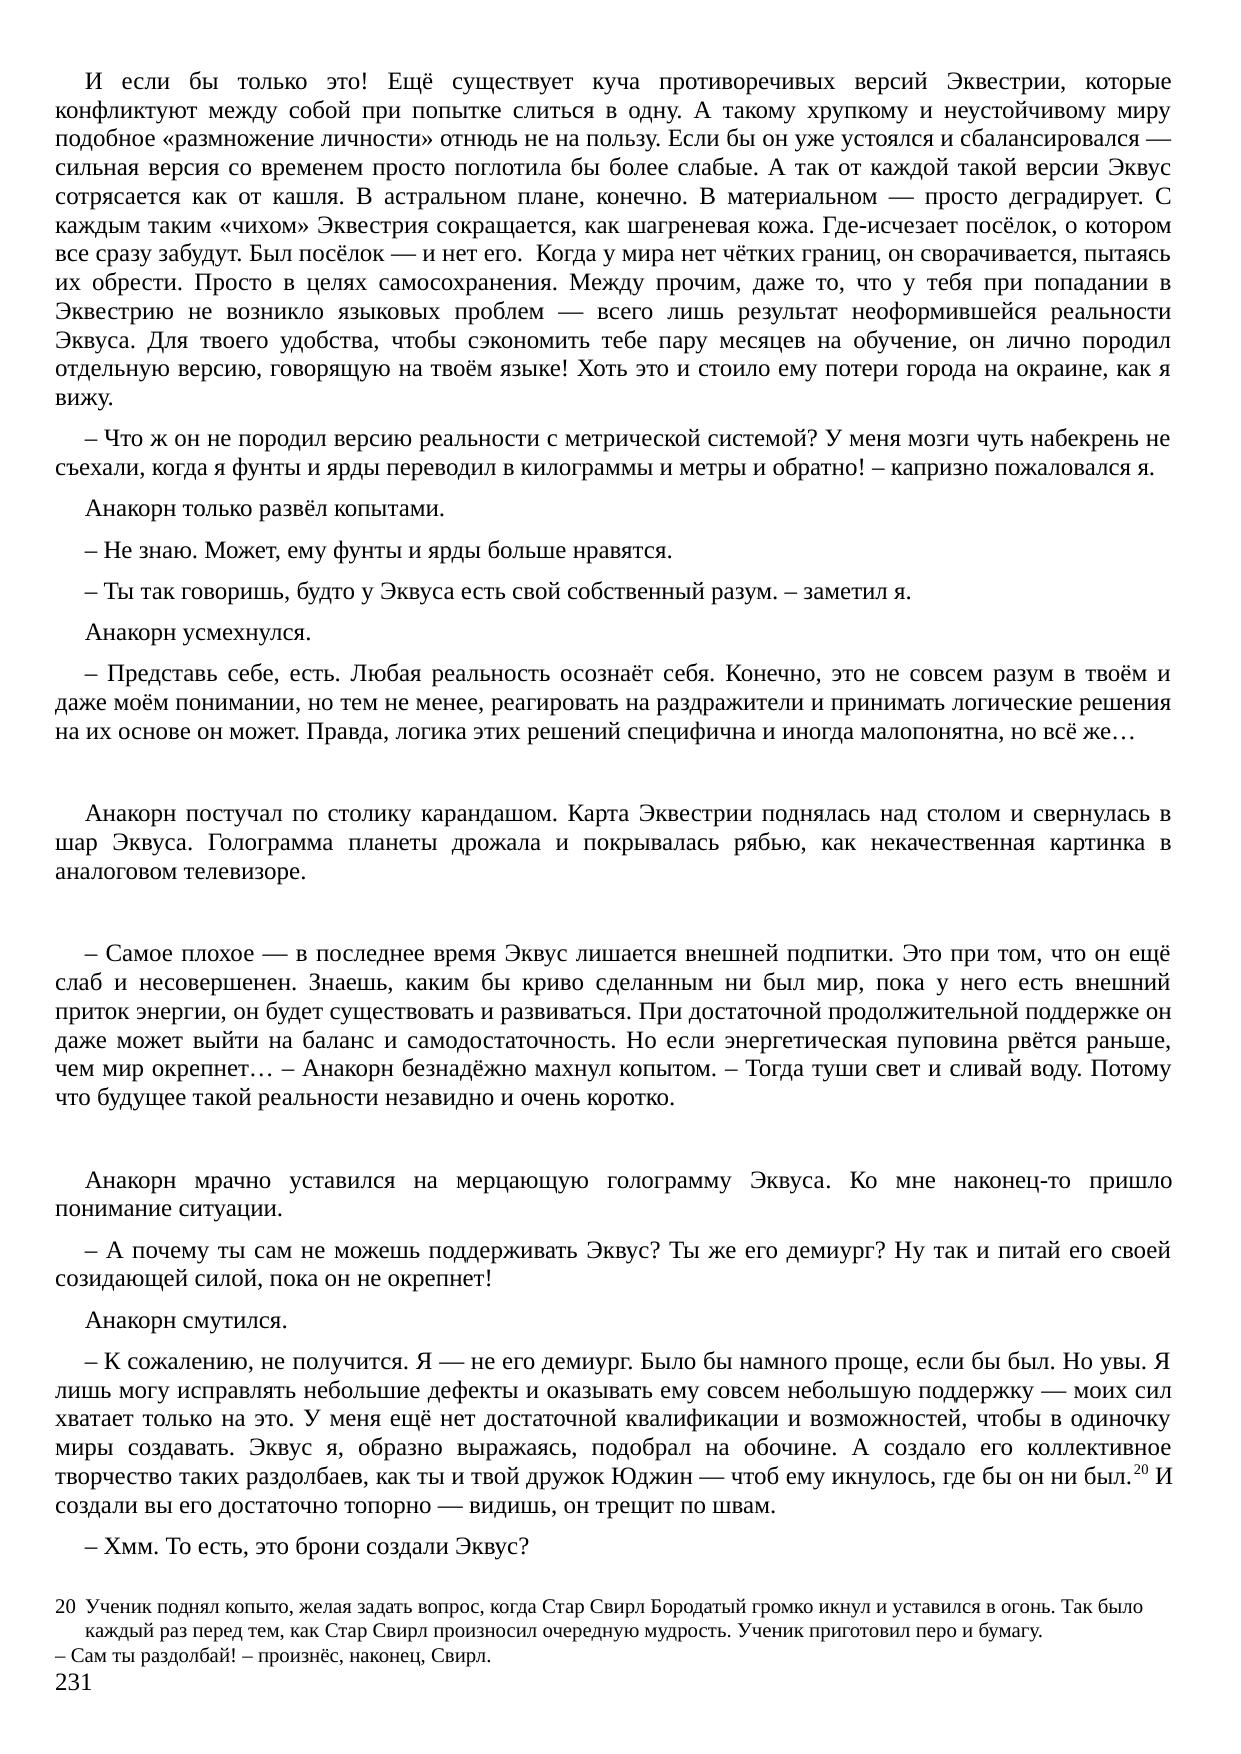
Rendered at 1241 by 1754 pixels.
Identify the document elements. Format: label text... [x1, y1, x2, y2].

text – К сожалению, не получится. Я — не его демиург. Было бы намного проще, если бы был. Но увы. Я лишь могу исправлять небольшие дефекты и оказывать ему совсем небольшую поддержку — моих сил хватает только на это. У меня ещё нет достаточной квалификации и возможностей, чтобы в одиночку миры создавать. Эквус я, образно выражаясь, подобрал на обочине. А создало его коллективное творчество таких раздолбаев, как ты и твой дружок Юджин — чтоб ему икнулось, где бы он ни был. И создали вы его достаточно топорно — видишь, он трещит по швам. [55, 1346, 1173, 1518]
text – Не знаю. Может, ему фунты и ярды больше нравятся. [55, 535, 1173, 563]
text – Что ж он не породил версию реальности с метрической системой? У меня мозги чуть набекрень не съехали, когда я фунты и ярды переводил в килограммы и метры и обратно! – капризно пожаловался я. [55, 423, 1173, 481]
text – А почему ты сам не можешь поддерживать Эквус? Ты же его демиург? Ну так и питай его своей созидающей силой, пока он не окрепнет! [55, 1235, 1173, 1292]
text Анакорн только развёл копытами. [55, 493, 1173, 522]
text Анакорн усмехнулся. [55, 617, 1173, 646]
text Анакорн смутился. [55, 1305, 1173, 1333]
text И если бы только это! Ещё существует куча противоречивых версий Эквестрии, которые конфликтуют между собой при попытке слиться в одну. А такому хрупкому и неустойчивому миру подобное «размножение личности» отнюдь не на пользу. Если бы он уже устоялся и сбалансировался — сильная версия со временем просто поглотила бы более слабые. А так от каждой такой версии Эквус сотрясается как от кашля. В астральном плане, конечно. В материальном — просто деградирует. С каждым таким «чихом» Эквестрия сокращается, как шагреневая кожа. Где-исчезает посёлок, о котором все сразу забудут. Был посёлок — и нет его. Когда у мира нет чётких границ, он сворачивается, пытаясь их обрести. Просто в целях самосохранения. Между прочим, даже то, что у тебя при попадании в Эквестрию не возникло языковых проблем — всего лишь результат неоформившейся реальности Эквуса. Для твоего удобства, чтобы сэкономить тебе пару месяцев на обучение, он лично породил отдельную версию, говорящую на твоём языке! Хоть это и стоило ему потери города на окраине, как я вижу. [55, 66, 1173, 411]
text Ученик поднял копыто, желая задать вопрос, когда Стар Свирл Бородатый громко икнул и уставился в огонь. Так было каждый раз перед тем, как Стар Свирл произносил очередную мудрость. Ученик приготовил перо и бумагу. [55, 1594, 1173, 1642]
text – Сам ты раздолбай! – произнёс, наконец, Свирл. [55, 1642, 1173, 1667]
text – Представь себе, есть. Любая реальность осознаёт себя. Конечно, это не совсем разум в твоём и даже моём понимании, но тем не менее, реагировать на раздражители и принимать логические решения на их основе он может. Правда, логика этих решений специфична и иногда малопонятна, но всё же… [55, 658, 1173, 745]
text – Самое плохое — в последнее время Эквус лишается внешней подпитки. Это при том, что он ещё слаб и несовершенен. Знаешь, каким бы криво сделанным ни был мир, пока у него есть внешний приток энергии, он будет существовать и развиваться. При достаточной продолжительной поддержке он даже может выйти на баланс и самодостаточность. Но если энергетическая пуповина рвётся раньше, чем мир окрепнет… – Анакорн безнадёжно махнул копытом. – Тогда туши свет и сливай воду. Потому что будущее такой реальности незавидно и очень коротко. [55, 938, 1173, 1111]
text – Ты так говоришь, будто у Эквуса есть свой собственный разум. – заметил я. [55, 576, 1173, 605]
text – Хмм. То есть, это брони создали Эквус? [55, 1531, 1173, 1560]
text Анакорн мрачно уставился на мерцающую голограмму Эквуса. Ко мне наконец-то пришло понимание ситуации. [55, 1165, 1173, 1222]
text Анакорн постучал по столику карандашом. Карта Эквестрии поднялась над столом и свернулась в шар Эквуса. Голограмма планеты дрожала и покрывалась рябью, как некачественная картинка в аналоговом телевизоре. [55, 798, 1173, 885]
